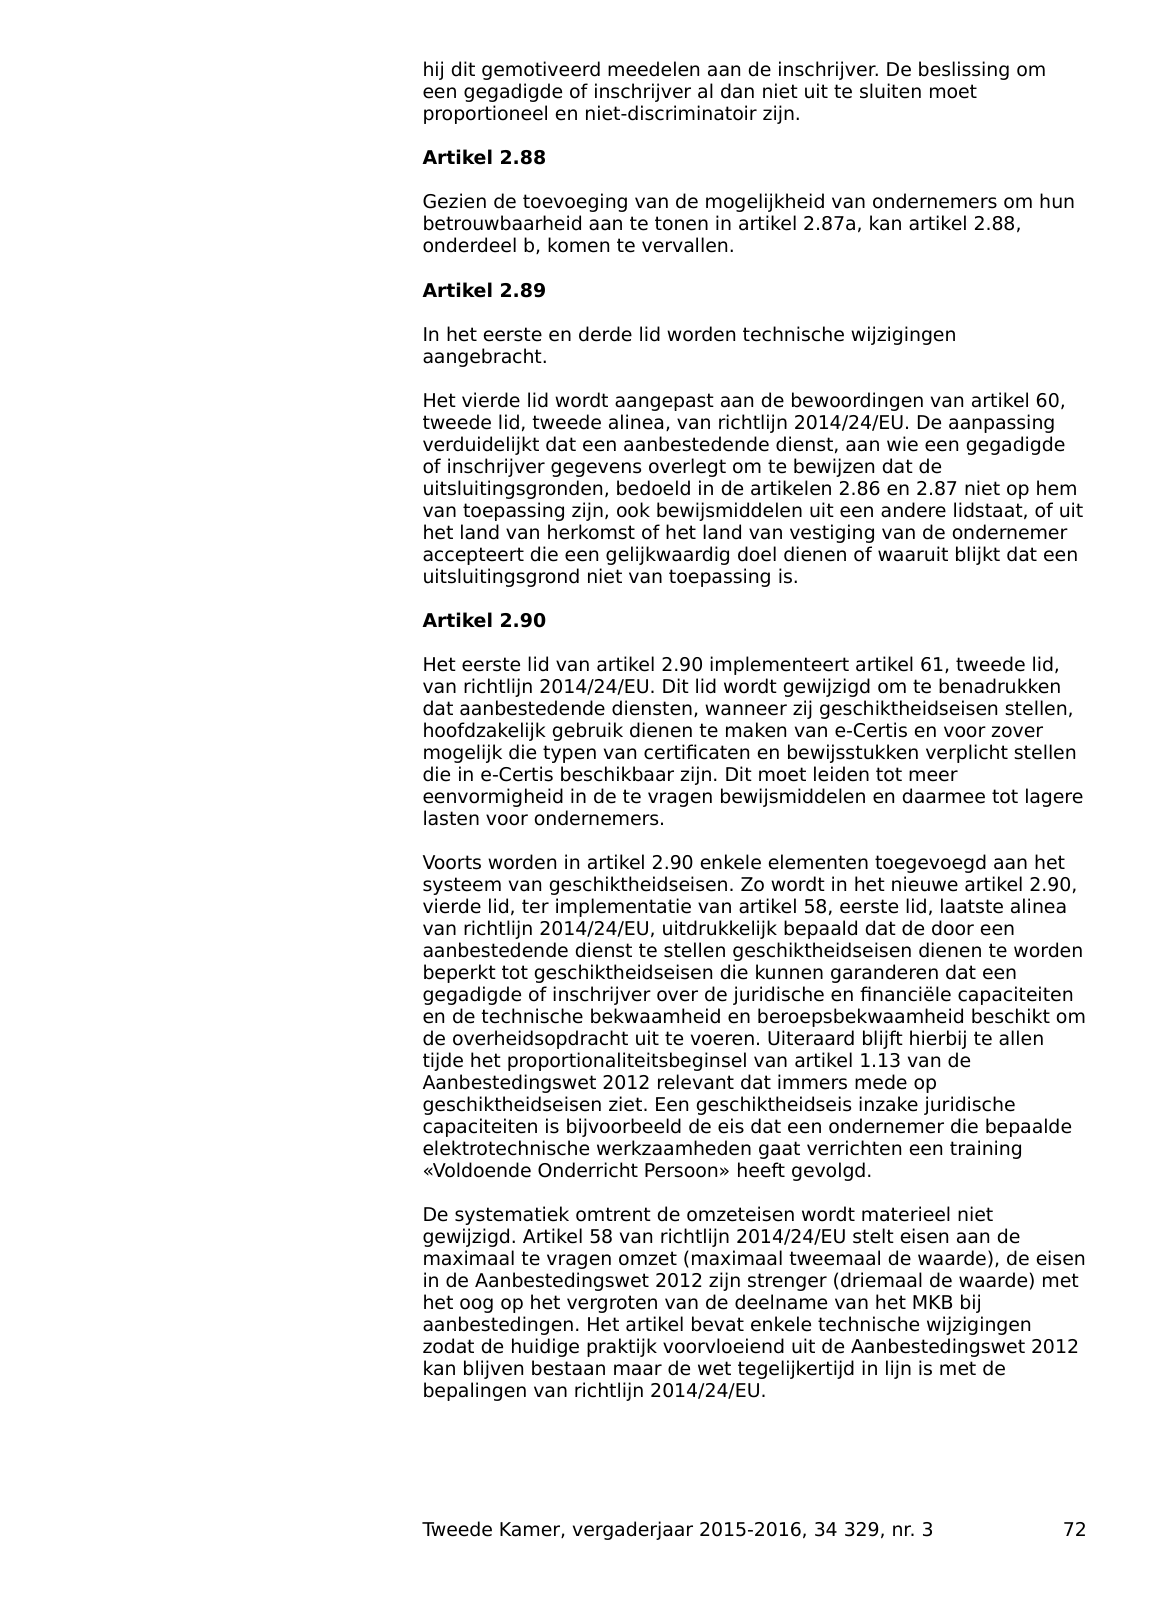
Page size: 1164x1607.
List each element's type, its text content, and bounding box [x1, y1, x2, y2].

subtitle Artikel 2.88 [422, 147, 1087, 169]
subtitle Artikel 2.90 [422, 610, 1087, 632]
text Gezien de toevoeging van de mogelijkheid van ondernemers om hun betrouwbaarheid aan te tonen in artikel 2.87a, kan artikel 2.88, onderdeel b, komen te vervallen. [422, 191, 1087, 257]
text Het vierde lid wordt aangepast aan de bewoordingen van artikel 60, tweede lid, tweede alinea, van richtlijn 2014/24/EU. De aanpassing verduidelijkt dat een aanbestedende dienst, aan wie een gegadigde of inschrijver gegevens overlegt om te bewijzen dat de uitsluitingsgronden, bedoeld in de artikelen 2.86 en 2.87 niet op hem van toepassing zijn, ook bewijsmiddelen uit een andere lidstaat, of uit het land van herkomst of het land van vestiging van de ondernemer accepteert die een gelijkwaardig doel dienen of waaruit blijkt dat een uitsluitingsgrond niet van toepassing is. [422, 390, 1087, 588]
text In het eerste en derde lid worden technische wijzigingen aangebracht. [422, 324, 1087, 368]
text Voorts worden in artikel 2.90 enkele elementen toegevoegd aan het systeem van geschiktheidseisen. Zo wordt in het nieuwe artikel 2.90, vierde lid, ter implementatie van artikel 58, eerste lid, laatste alinea van richtlijn 2014/24/EU, uitdrukkelijk bepaald dat de door een aanbestedende dienst te stellen geschiktheidseisen dienen te worden beperkt tot geschiktheidseisen die kunnen garanderen dat een gegadigde of inschrijver over de juridische en financiële capaciteiten en de technische bekwaamheid en beroepsbekwaamheid beschikt om de overheidsopdracht uit te voeren. Uiteraard blijft hierbij te allen tijde het proportionaliteitsbeginsel van artikel 1.13 van de Aanbestedingswet 2012 relevant dat immers mede op geschiktheidseisen ziet. Een geschiktheidseis inzake juridische capaciteiten is bijvoorbeeld de eis dat een ondernemer die bepaalde elektrotechnische werkzaamheden gaat verrichten een training «Voldoende Onderricht Persoon» heeft gevolgd. [422, 852, 1087, 1182]
subtitle Artikel 2.89 [422, 279, 1087, 301]
text De systematiek omtrent de omzeteisen wordt materieel niet gewijzigd. Artikel 58 van richtlijn 2014/24/EU stelt eisen aan de maximaal te vragen omzet (maximaal tweemaal de waarde), de eisen in de Aanbestedingswet 2012 zijn strenger (driemaal de waarde) met het oog op het vergroten van de deelname van het MKB bij aanbestedingen. Het artikel bevat enkele technische wijzigingen zodat de huidige praktijk voorvloeiend uit de Aanbestedingswet 2012 kan blijven bestaan maar de wet tegelijkertijd in lijn is met de bepalingen van richtlijn 2014/24/EU. [422, 1204, 1087, 1402]
text hij dit gemotiveerd meedelen aan de inschrijver. De beslissing om een gegadigde of inschrijver al dan niet uit te sluiten moet proportioneel en niet-discriminatoir zijn. [422, 59, 1087, 125]
text Het eerste lid van artikel 2.90 implementeert artikel 61, tweede lid, van richtlijn 2014/24/EU. Dit lid wordt gewijzigd om te benadrukken dat aanbestedende diensten, wanneer zij geschiktheidseisen stellen, hoofdzakelijk gebruik dienen te maken van e-Certis en voor zover mogelijk die typen van certificaten en bewijsstukken verplicht stellen die in e-Certis beschikbaar zijn. Dit moet leiden tot meer eenvormigheid in de te vragen bewijsmiddelen en daarmee tot lagere lasten voor ondernemers. [422, 654, 1087, 830]
